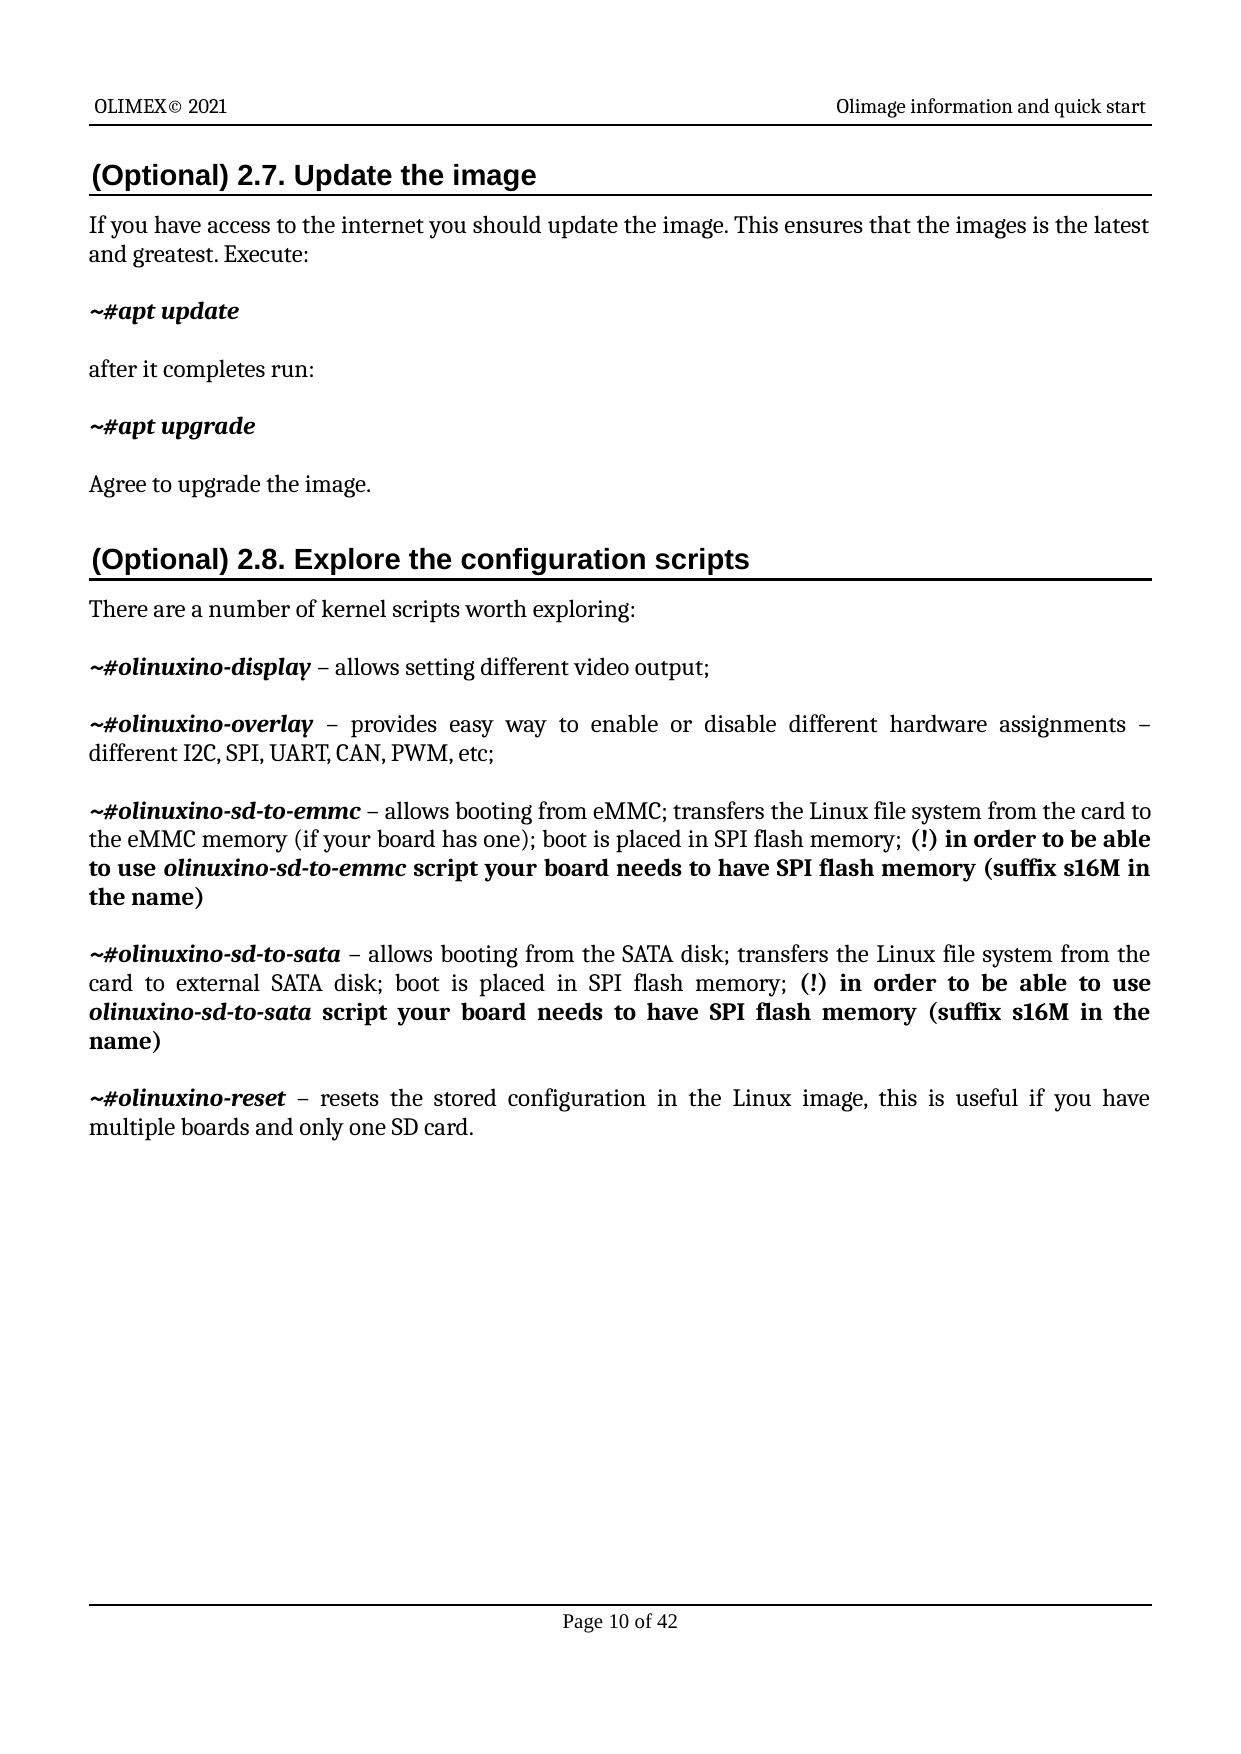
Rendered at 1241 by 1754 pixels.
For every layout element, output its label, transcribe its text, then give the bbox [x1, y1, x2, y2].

text Agree to upgrade the image. [88, 470, 1152, 498]
subtitle (Optional) 2.8. Explore the configuration scripts [88, 539, 1152, 581]
text after it completes run: [88, 355, 1152, 383]
text ~#olinuxino-sd-to-emmc – allows booting from eMMC; transfers the Linux file system from the card to the eMMC memory (if your board has one); boot is placed in SPI flash memory; (!) in order to be able to use olinuxino-sd-to-emmc script your board needs to have SPI flash memory (suffix s16M in the name) [88, 797, 1152, 912]
text If you have access to the internet you should update the image. This ensures that the images is the latest and greatest. Execute: [88, 211, 1152, 268]
text ~#olinuxino-overlay – provides easy way to enable or disable different hardware assignments – different I2C, SPI, UART, CAN, PWM, etc; [88, 710, 1152, 768]
subtitle (Optional) 2.7. Update the image [88, 155, 1152, 196]
text ~#olinuxino-reset – resets the stored configuration in the Linux image, this is useful if you have multiple boards and only one SD card. [88, 1084, 1152, 1142]
text ~#olinuxino-sd-to-sata – allows booting from the SATA disk; transfers the Linux file system from the card to external SATA disk; boot is placed in SPI flash memory; (!) in order to be able to use olinuxino-sd-to-sata script your board needs to have SPI flash memory (suffix s16M in the name) [88, 940, 1152, 1055]
text ~#apt upgrade [88, 412, 1152, 441]
text ~#olinuxino-display – allows setting different video output; [88, 653, 1152, 682]
text ~#apt update [88, 297, 1152, 326]
text There are a number of kernel scripts worth exploring: [88, 595, 1152, 624]
